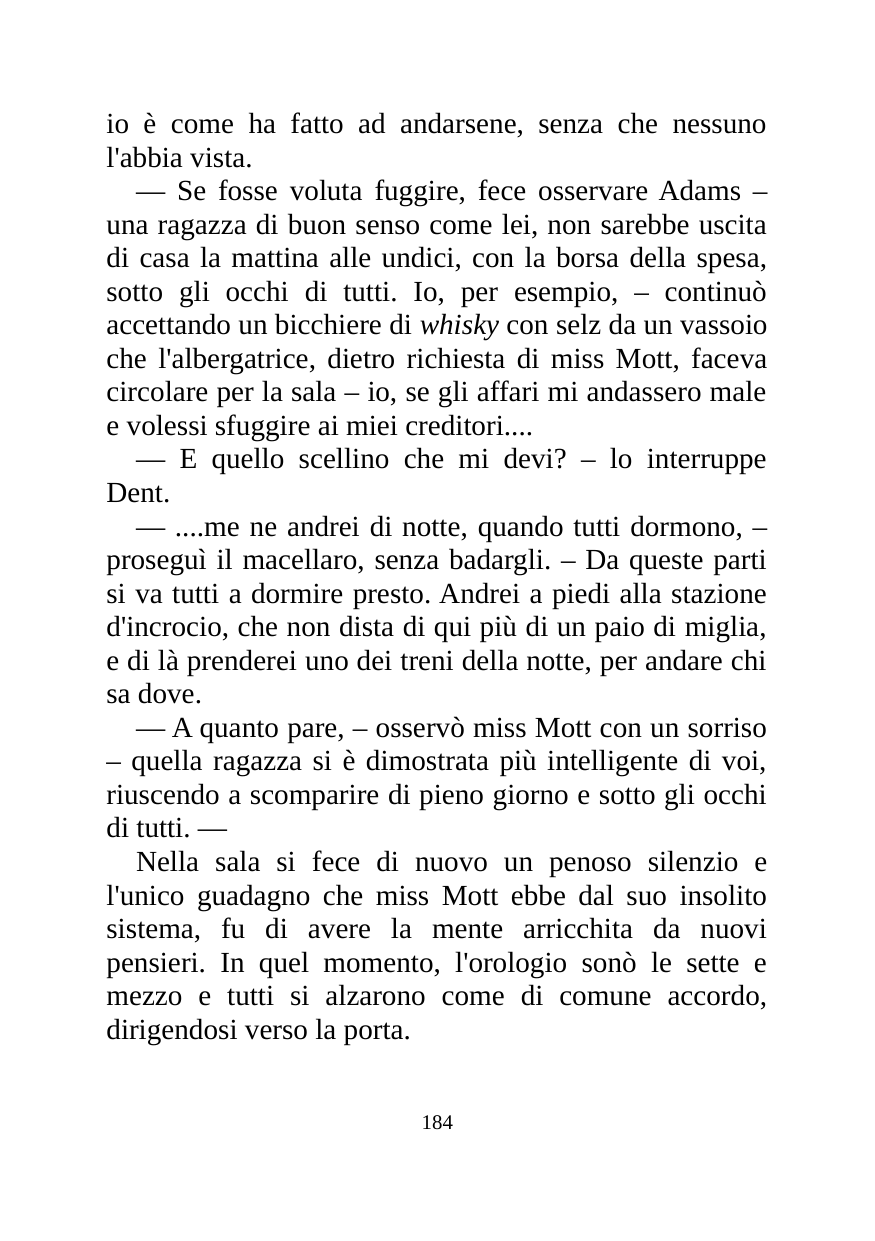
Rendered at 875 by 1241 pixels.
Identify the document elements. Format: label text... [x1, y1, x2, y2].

text — ....me ne andrei di notte, quando tutti dormono, – proseguì il macellaro, senza badargli. – Da queste parti si va tutti a dormire presto. Andrei a piedi alla stazione d'incrocio, che non dista di qui più di un paio di miglia, e di là prenderei uno dei treni della notte, per andare chi sa dove. [106, 509, 768, 710]
text — Se fosse voluta fuggire, fece osservare Adams – una ragazza di buon senso come lei, non sarebbe uscita di casa la mattina alle undici, con la borsa della spesa, sotto gli occhi di tutti. Io, per esempio, – continuò accettando un bicchiere di whisky con selz da un vassoio che l'albergatrice, dietro richiesta di miss Mott, faceva circolare per la sala – io, se gli affari mi andassero male e volessi sfuggire ai miei creditori.... [106, 173, 768, 442]
text io è come ha fatto ad andarsene, senza che nessuno l'abbia vista. [106, 106, 768, 173]
text — A quanto pare, – osservò miss Mott con un sorriso – quella ragazza si è dimostrata più intelligente di voi, riuscendo a scomparire di pieno giorno e sotto gli occhi di tutti. — [106, 710, 768, 844]
text — E quello scellino che mi devi? – lo interruppe Dent. [106, 442, 768, 509]
text Nella sala si fece di nuovo un penoso silenzio e l'unico guadagno che miss Mott ebbe dal suo insolito sistema, fu di avere la mente arricchita da nuovi pensieri. In quel momento, l'orologio sonò le sette e mezzo e tutti si alzarono come di comune accordo, dirigendosi verso la porta. [106, 844, 768, 1045]
